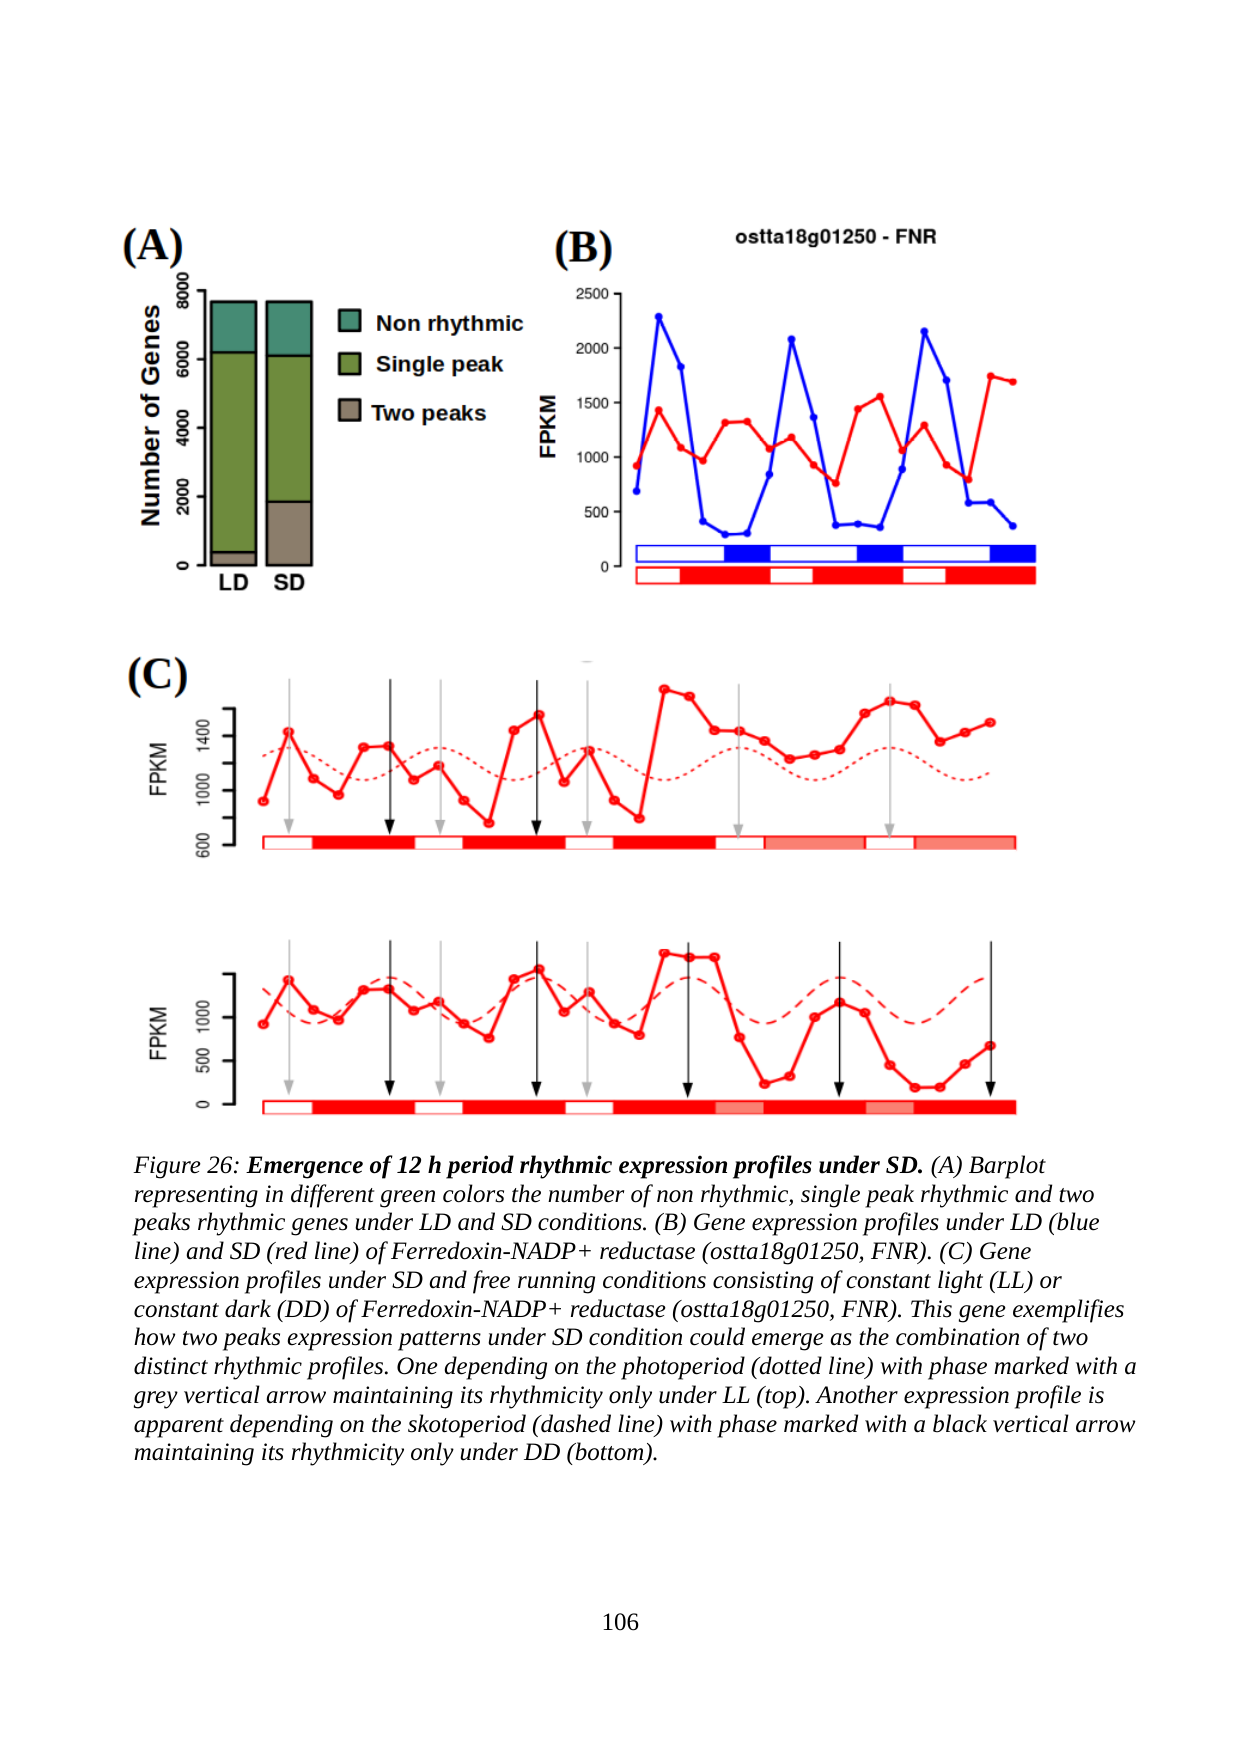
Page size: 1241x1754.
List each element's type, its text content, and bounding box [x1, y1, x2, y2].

text Figure 26: Emergence of 12 h period rhythmic expression profiles under SD. (A) Barplot representing in different green colors the number of non rhythmic, single peak rhythmic and two peaks rhythmic genes under LD and SD conditions. (B) Gene expression profiles under LD (blue line) and SD (red line) of Ferredoxin-NADP+ reductase (ostta18g01250, FNR). (C) Gene expression profiles under SD and free running conditions consisting of constant light (LL) or constant dark (DD) of Ferredoxin-NADP+ reductase (ostta18g01250, FNR). This gene exemplifies how two peaks expression patterns under SD condition could emerge as the combination of two distinct rhythmic profiles. One depending on the photoperiod (dotted line) with phase marked with a grey vertical arrow maintaining its rhythmicity only under LL (top). Another expression profile is apparent depending on the skotoperiod (dashed line) with phase marked with a black vertical arrow maintaining its rhythmicity only under DD (bottom). [134, 189, 1138, 1466]
picture [102, 215, 1107, 1150]
